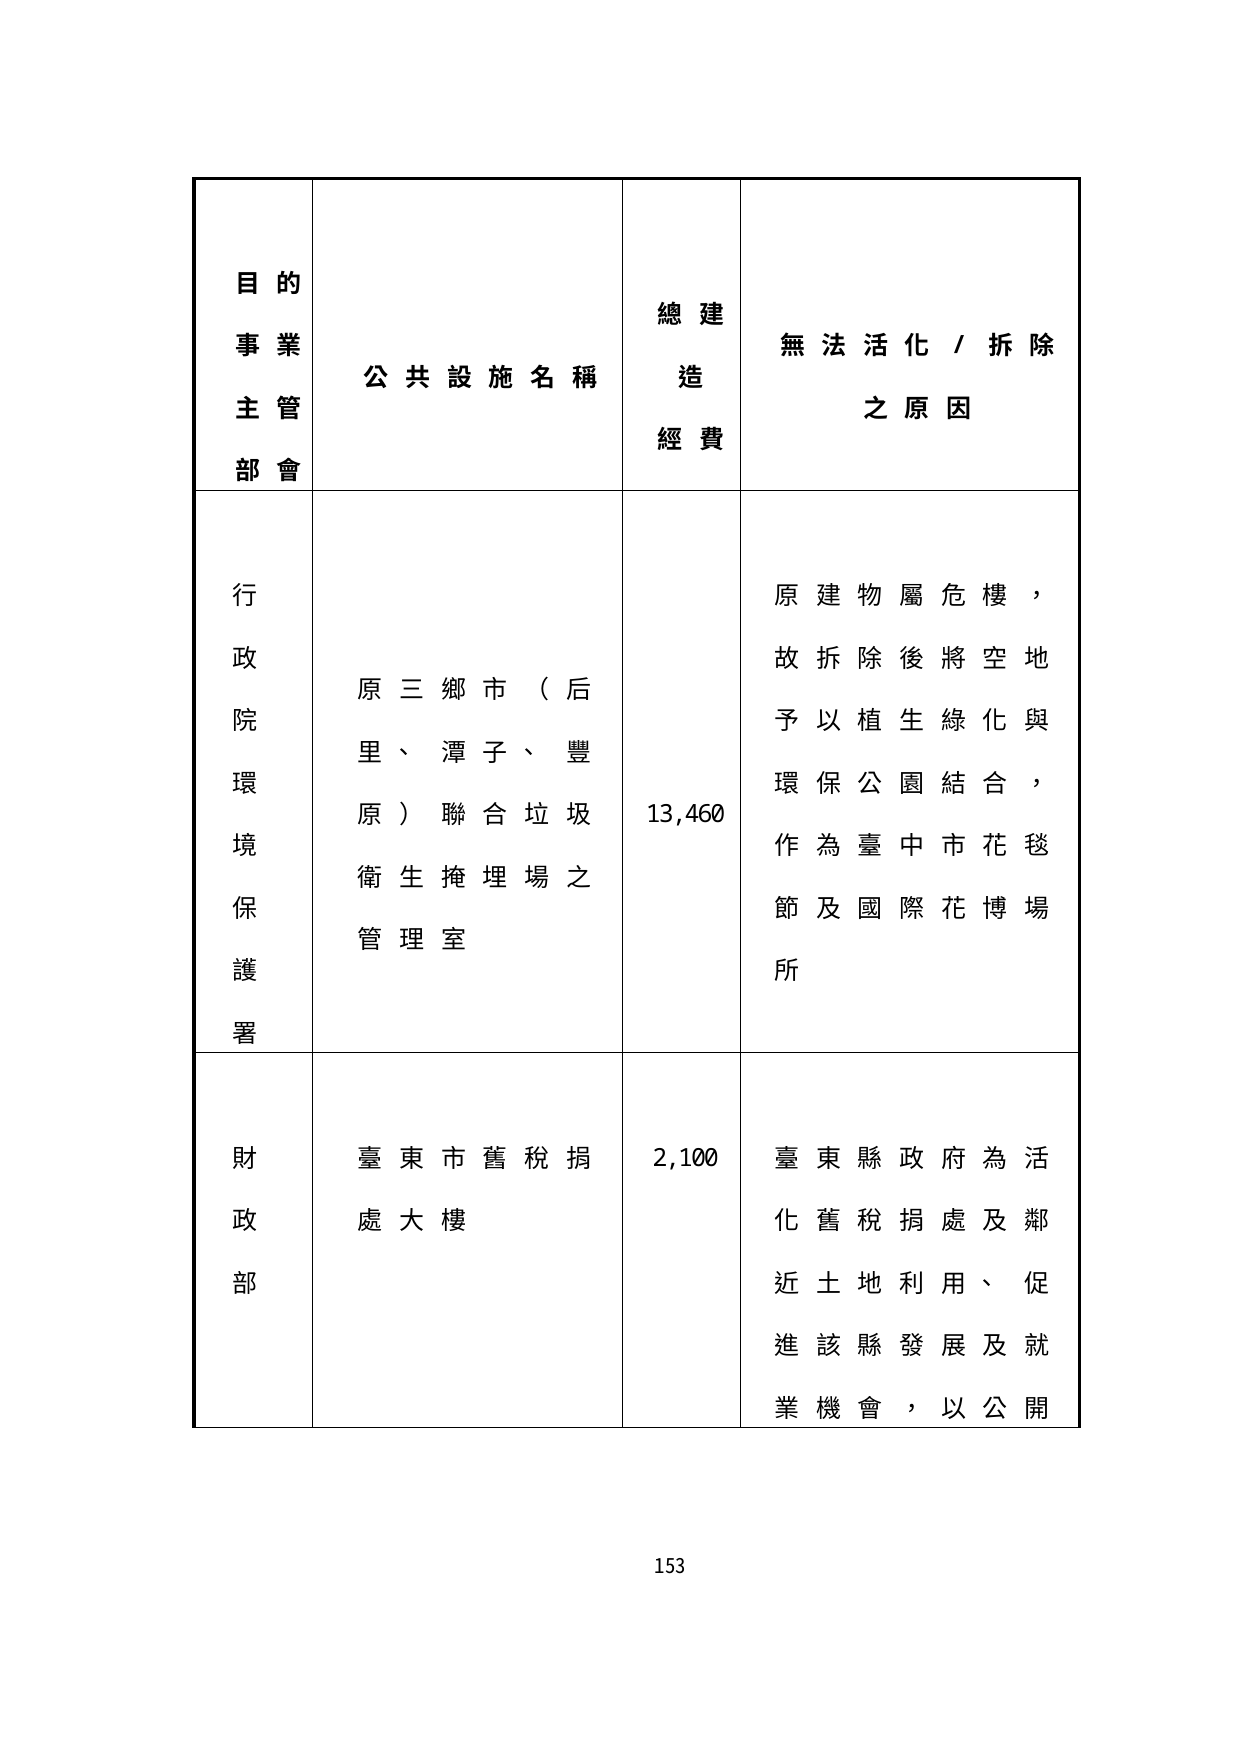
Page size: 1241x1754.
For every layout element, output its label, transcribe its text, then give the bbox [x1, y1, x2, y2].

table_cell 13,460 [623, 491, 740, 1052]
table_cell 財政部 [196, 1053, 312, 1427]
table_cell 臺東市舊稅捐處大樓 [313, 1053, 622, 1427]
table_header 總建造 經費 [623, 180, 740, 490]
table_cell 原建物屬危樓，故拆除後將空地予以植生綠化與環保公園結合，作為臺中市花毯節及國際花博場所 [741, 491, 1078, 1052]
table_cell 2,100 [623, 1053, 740, 1427]
table_header 公共設施名稱 [313, 180, 622, 490]
table_cell 臺東縣政府為活化舊稅捐處及鄰近土地利用、促進該縣發展及就業機會，以公開 [741, 1053, 1078, 1427]
table_cell 原三鄉市（后里、潭子、豐原）聯合垃圾衛生掩埋場之管理室 [313, 491, 622, 1052]
table_cell 行政院環境保護署 [196, 491, 312, 1052]
table_header 無法活化/拆除之原因 [741, 180, 1078, 490]
table_header 目的事業 主管部會 [196, 180, 312, 490]
